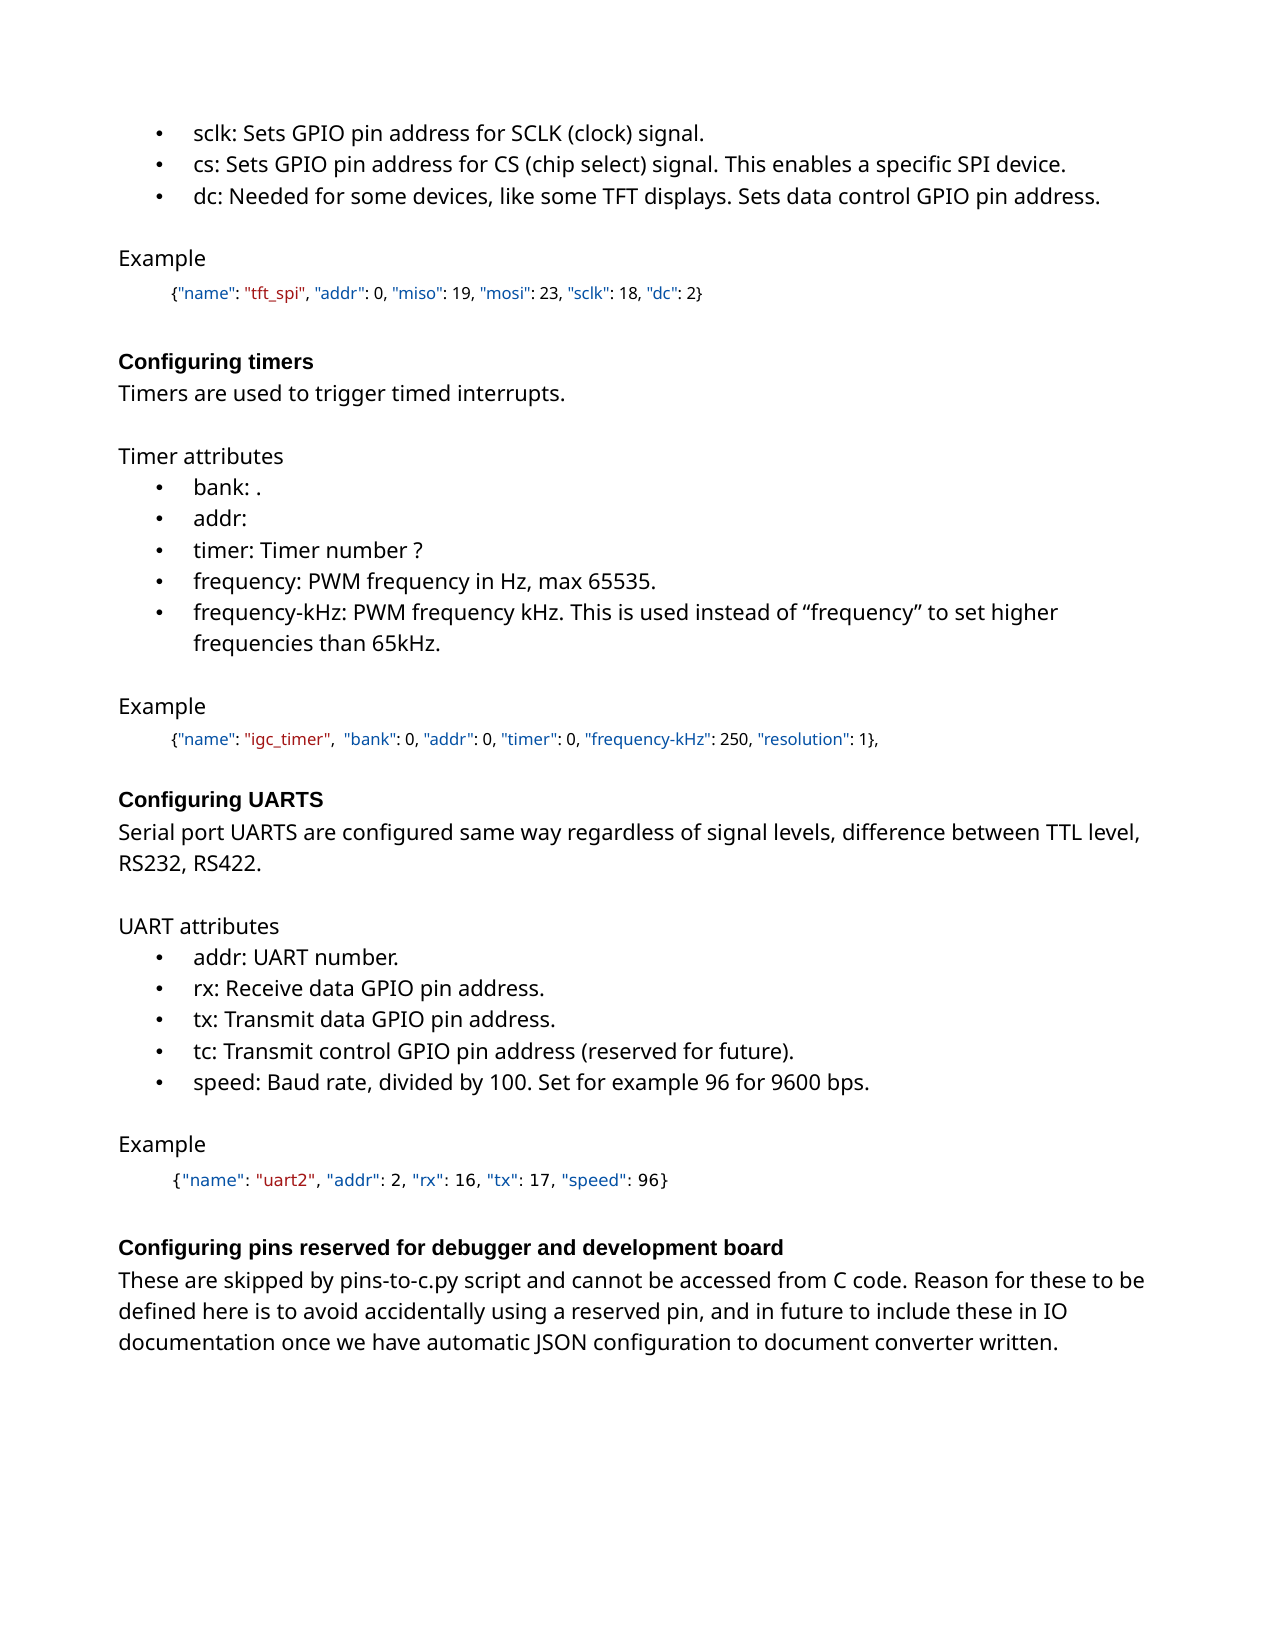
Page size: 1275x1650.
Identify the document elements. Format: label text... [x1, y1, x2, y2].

text Timer attributes [118, 441, 1157, 471]
list tx: Transmit data GPIO pin address. [156, 1004, 1157, 1034]
list speed: Baud rate, divided by 100. Set for example 96 for 9600 bps. [156, 1067, 1157, 1097]
list addr: UART number. [156, 942, 1157, 972]
text Example [118, 1129, 1157, 1159]
list addr: [156, 503, 1157, 533]
list tc: Transmit control GPIO pin address (reserved for future). [156, 1036, 1157, 1066]
subtitle Configuring timers [118, 349, 1157, 374]
subtitle Configuring UARTS [118, 787, 1157, 812]
list frequency-kHz: PWM frequency kHz. This is used instead of “frequency” to set higher frequencies than 65kHz. [156, 597, 1157, 658]
text {"name": "igc_timer", "bank": 0, "addr": 0, "timer": 0, "frequency-kHz": 250, "resolution": 1}, [118, 722, 1157, 752]
list frequency: PWM frequency in Hz, max 65535. [156, 566, 1157, 596]
text {"name": "tft_spi", "addr": 0, "miso": 19, "mosi": 23, "sclk": 18, "dc": 2} [118, 274, 1157, 304]
text Serial port UARTS are configured same way regardless of signal levels, difference between TTL level, RS232, RS422. [118, 817, 1157, 878]
list sclk: Sets GPIO pin address for SCLK (clock) signal. [156, 118, 1157, 148]
list cs: Sets GPIO pin address for CS (chip select) signal. This enables a specific SPI device. [156, 149, 1157, 179]
text Example [118, 691, 1157, 721]
list timer: Timer number ? [156, 535, 1157, 564]
list bank: . [156, 472, 1157, 502]
text {"name": "uart2", "addr": 2, "rx": 16, "tx": 17, "speed": 96} [118, 1161, 1157, 1190]
subtitle Configuring pins reserved for debugger and development board [118, 1235, 1157, 1260]
text These are skipped by pins-to-c.py script and cannot be accessed from C code. Reason for these to be defined here is to avoid accidentally using a reserved pin, and in future to include these in IO documentation once we have automatic JSON configuration to document converter written. [118, 1265, 1157, 1357]
text Timers are used to trigger timed interrupts. [118, 378, 1157, 408]
list dc: Needed for some devices, like some TFT displays. Sets data control GPIO pin address. [156, 181, 1157, 210]
text UART attributes [118, 911, 1157, 941]
text Example [118, 243, 1157, 273]
list rx: Receive data GPIO pin address. [156, 973, 1157, 1003]
